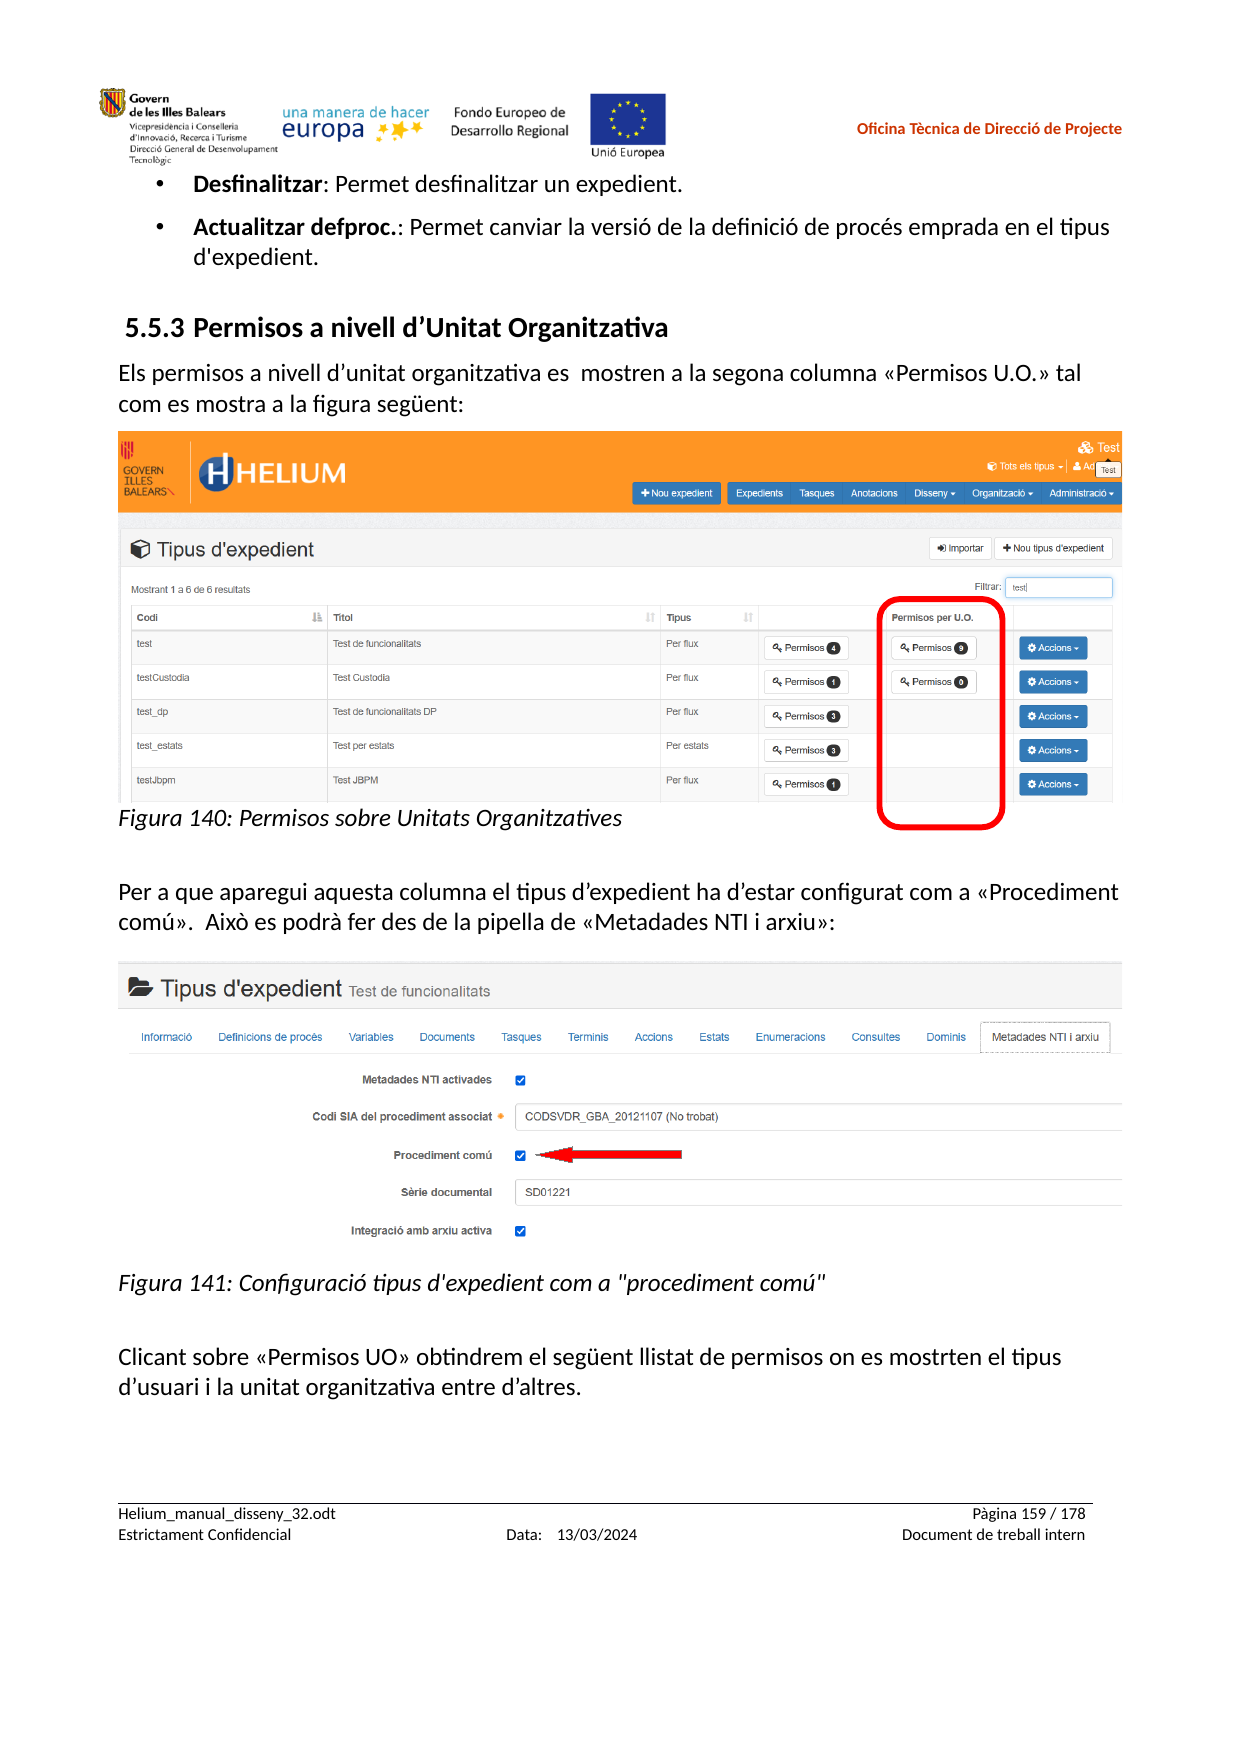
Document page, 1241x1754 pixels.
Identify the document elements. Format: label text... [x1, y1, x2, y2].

list Actualitzar defproc.: Permet canviar la versió de la definició de procés emprada en el tipus d'expedient. [156, 211, 1122, 272]
picture [883, 603, 999, 803]
picture [99, 87, 668, 166]
text Clicant sobre «Permisos UO» obtindrem el següent llistat de permisos on es mostrten el tipus d’usuari i la unitat organitzativa entre d’altres. [118, 1341, 1122, 1402]
subtitle Permisos a nivell d’Unitat Organitzativa [118, 309, 1122, 345]
picture [118, 961, 1123, 1268]
text Figura 141: Configuració tipus d'expedient com a "procediment comú" [118, 1268, 1122, 1298]
text Els permisos a nivell d’unitat organitzativa es mostren a la segona columna «Permisos U.O.» tal com es mostra a la figura següent: [118, 358, 1122, 419]
picture [118, 431, 1123, 803]
list Desfinalitzar: Permet desfinalitzar un expedient. [156, 168, 1122, 198]
text Figura 140: Permisos sobre Unitats Organitzatives [118, 803, 1122, 833]
text Per a que aparegui aquesta columna el tipus d’expedient ha d’estar configurat com a «Procediment comú». Això es podrà fer des de la pipella de «Metadades NTI i arxiu»: [118, 876, 1122, 937]
